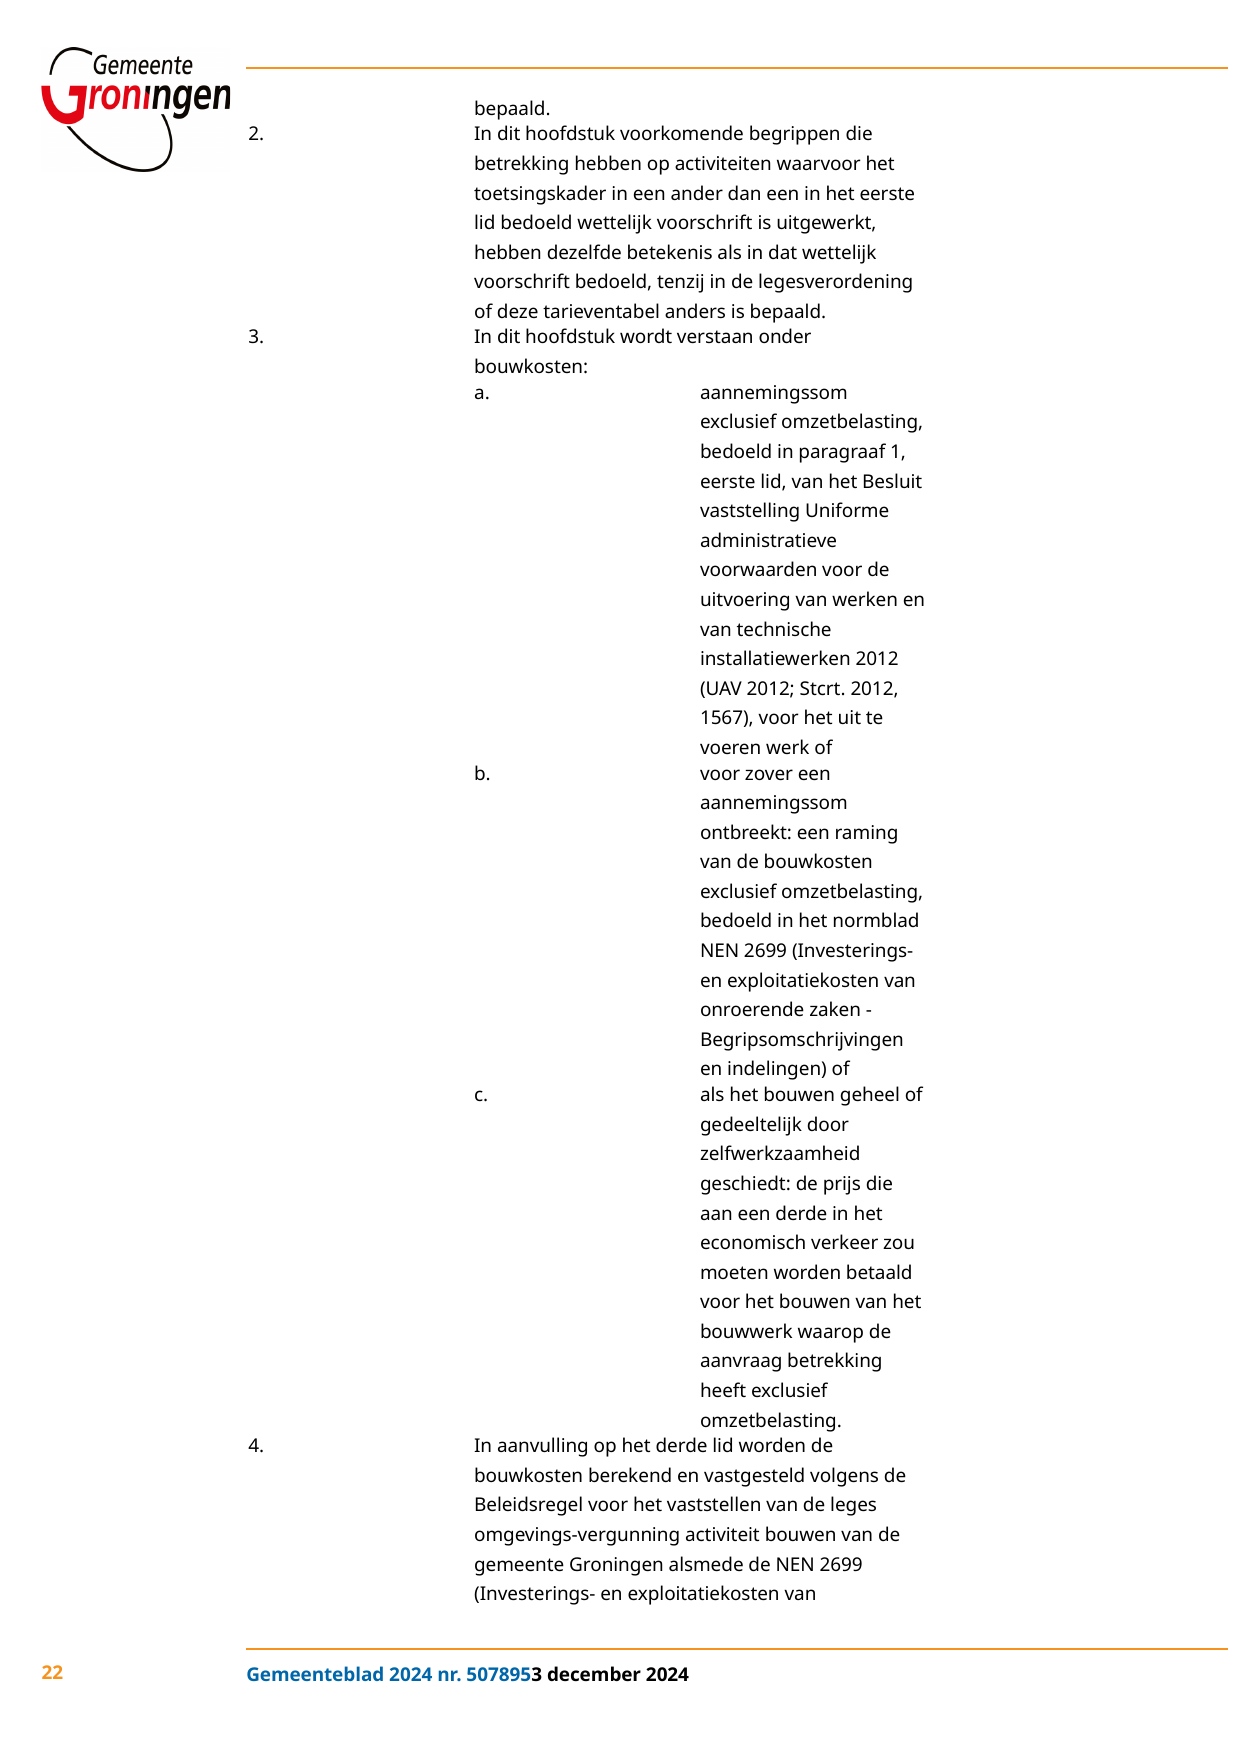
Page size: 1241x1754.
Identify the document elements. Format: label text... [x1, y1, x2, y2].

table_cell [926, 121, 1152, 324]
table_cell b. [474, 760, 700, 1081]
table_cell [926, 1081, 1152, 1432]
table_cell [248, 1081, 474, 1432]
table_cell [926, 95, 1152, 121]
table_cell aannemingssom exclusief omzetbelasting, bedoeld in paragraaf 1, eerste lid, van het Besluit vaststelling Uniforme administratieve voorwaarden voor de uitvoering van werken en van technische installatiewerken 2012 (UAV 2012; Stcrt. 2012, 1567), voor het uit te voeren werk of [700, 379, 926, 760]
picture [41, 47, 231, 172]
table_cell [248, 95, 474, 121]
table_cell bepaald. [474, 95, 926, 121]
table_cell [926, 1433, 1152, 1606]
table_cell c. [474, 1081, 700, 1432]
table_cell [926, 379, 1152, 760]
table_cell [926, 760, 1152, 1081]
table_cell voor zover een aannemingssom ontbreekt: een raming van de bouwkosten exclusief omzetbelasting, bedoeld in het normblad NEN 2699 (Investerings- en exploitatiekosten van onroerende zaken - Begripsomschrijvingen en indelingen) of [700, 760, 926, 1081]
table_cell In dit hoofdstuk wordt verstaan onder bouwkosten: [474, 324, 926, 379]
table_cell [248, 379, 474, 760]
table_cell a. [474, 379, 700, 760]
table_cell In aanvulling op het derde lid worden de bouwkosten berekend en vastgesteld volgens de Beleidsregel voor het vaststellen van de leges omgevings-vergunning activiteit bouwen van de gemeente Groningen alsmede de NEN 2699 (Investerings- en exploitatiekosten van [474, 1433, 926, 1606]
table_cell 2. [248, 121, 474, 324]
table_cell als het bouwen geheel of gedeeltelijk door zelfwerkzaamheid geschiedt: de prijs die aan een derde in het economisch verkeer zou moeten worden betaald voor het bouwen van het bouwwerk waarop de aanvraag betrekking heeft exclusief omzetbelasting. [700, 1081, 926, 1432]
table_cell In dit hoofdstuk voorkomende begrippen die betrekking hebben op activiteiten waarvoor het toetsingskader in een ander dan een in het eerste lid bedoeld wettelijk voorschrift is uitgewerkt, hebben dezelfde betekenis als in dat wettelijk voorschrift bedoeld, tenzij in de legesverordening of deze tarieventabel anders is bepaald. [474, 121, 926, 324]
table_cell [248, 760, 474, 1081]
table_cell 4. [248, 1433, 474, 1606]
table_cell [926, 324, 1152, 379]
table_cell 3. [248, 324, 474, 379]
